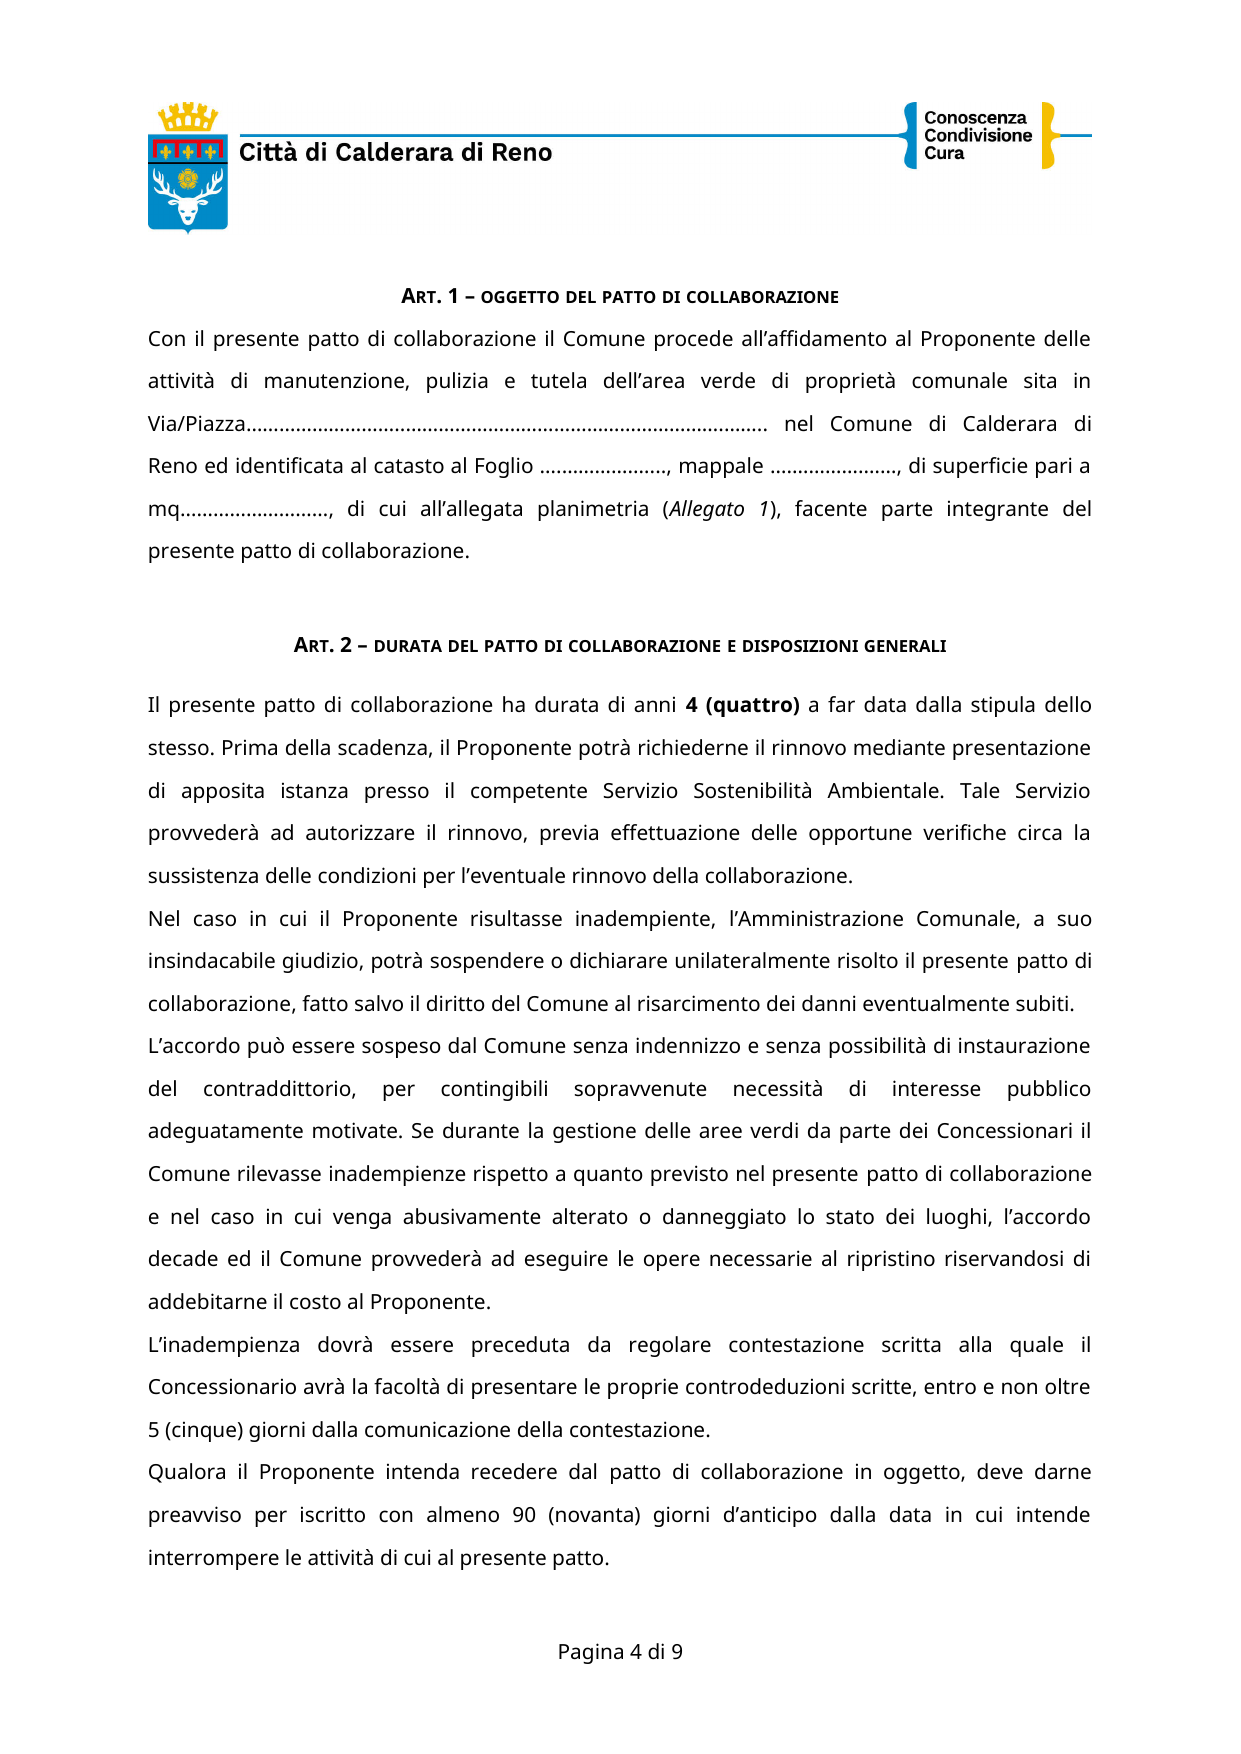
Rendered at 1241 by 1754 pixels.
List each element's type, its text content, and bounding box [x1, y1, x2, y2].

text L’accordo può essere sospeso dal Comune senza indennizzo e senza possibilità di instaurazione del contraddittorio, per contingibili sopravvenute necessità di interesse pubblico adeguatamente motivate. Se durante la gestione delle aree verdi da parte dei Concessionari il Comune rilevasse inadempienze rispetto a quanto previsto nel presente patto di collaborazione e nel caso in cui venga abusivamente alterato o danneggiato lo stato dei luoghi, l’accordo decade ed il Comune provvederà ad eseguire le opere necessarie al ripristino riservandosi di addebitarne il costo al Proponente. [148, 1031, 1092, 1316]
picture [161, 146, 171, 159]
picture [205, 146, 215, 159]
picture [183, 146, 193, 158]
text L’inadempienza dovrà essere preceduta da regolare contestazione scritta alla quale il Concessionario avrà la facoltà di presentare le proprie controdeduzioni scritte, entro e non oltre 5 (cinque) giorni dalla comunicazione della contestazione. [148, 1330, 1092, 1443]
picture [154, 174, 222, 224]
text Con il presente patto di collaborazione il Comune procede all’affidamento al Proponente delle attività di manutenzione, pulizia e tutela dell’area verde di proprietà comunale sita in Via/Piazza………………………..………………………………………………….…….. nel Comune di Calderara di Reno ed identificata al catasto al Foglio ….………….…..., mappale ….………….……, di superficie pari a mq………………………, di cui all’allegata planimetria (Allegato 1), facente parte integrante del presente patto di collaborazione. [148, 324, 1092, 565]
picture [179, 169, 197, 189]
picture [154, 140, 222, 157]
text Art. 2 – durata del patto di collaborazione e disposizioni generali [148, 630, 1092, 659]
text Il presente patto di collaborazione ha durata di anni 4 (quattro) a far data dalla stipula dello stesso. Prima della scadenza, il Proponente potrà richiederne il rinnovo mediante presentazione di apposita istanza presso il competente Servizio Sostenibilità Ambientale. Tale Servizio provvederà ad autorizzare il rinnovo, previa effettuazione delle opportune verifiche circa la sussistenza delle condizioni per l’eventuale rinnovo della collaborazione. [148, 691, 1092, 889]
text Nel caso in cui il Proponente risultasse inadempiente, l’Amministrazione Comunale, a suo insindacabile giudizio, potrà sospendere o dichiarare unilateralmente risolto il presente patto di collaborazione, fatto salvo il diritto del Comune al risarcimento dei danni eventualmente subiti. [148, 904, 1092, 1017]
text Qualora il Proponente intenda recedere dal patto di collaborazione in oggetto, deve darne preavviso per iscritto con almeno 90 (novanta) giorni d’anticipo dalla data in cui intende interrompere le attività di cui al presente patto. [148, 1457, 1092, 1571]
picture [149, 101, 1091, 236]
text Art. 1 – oggetto del patto di collaborazione [148, 281, 1092, 309]
